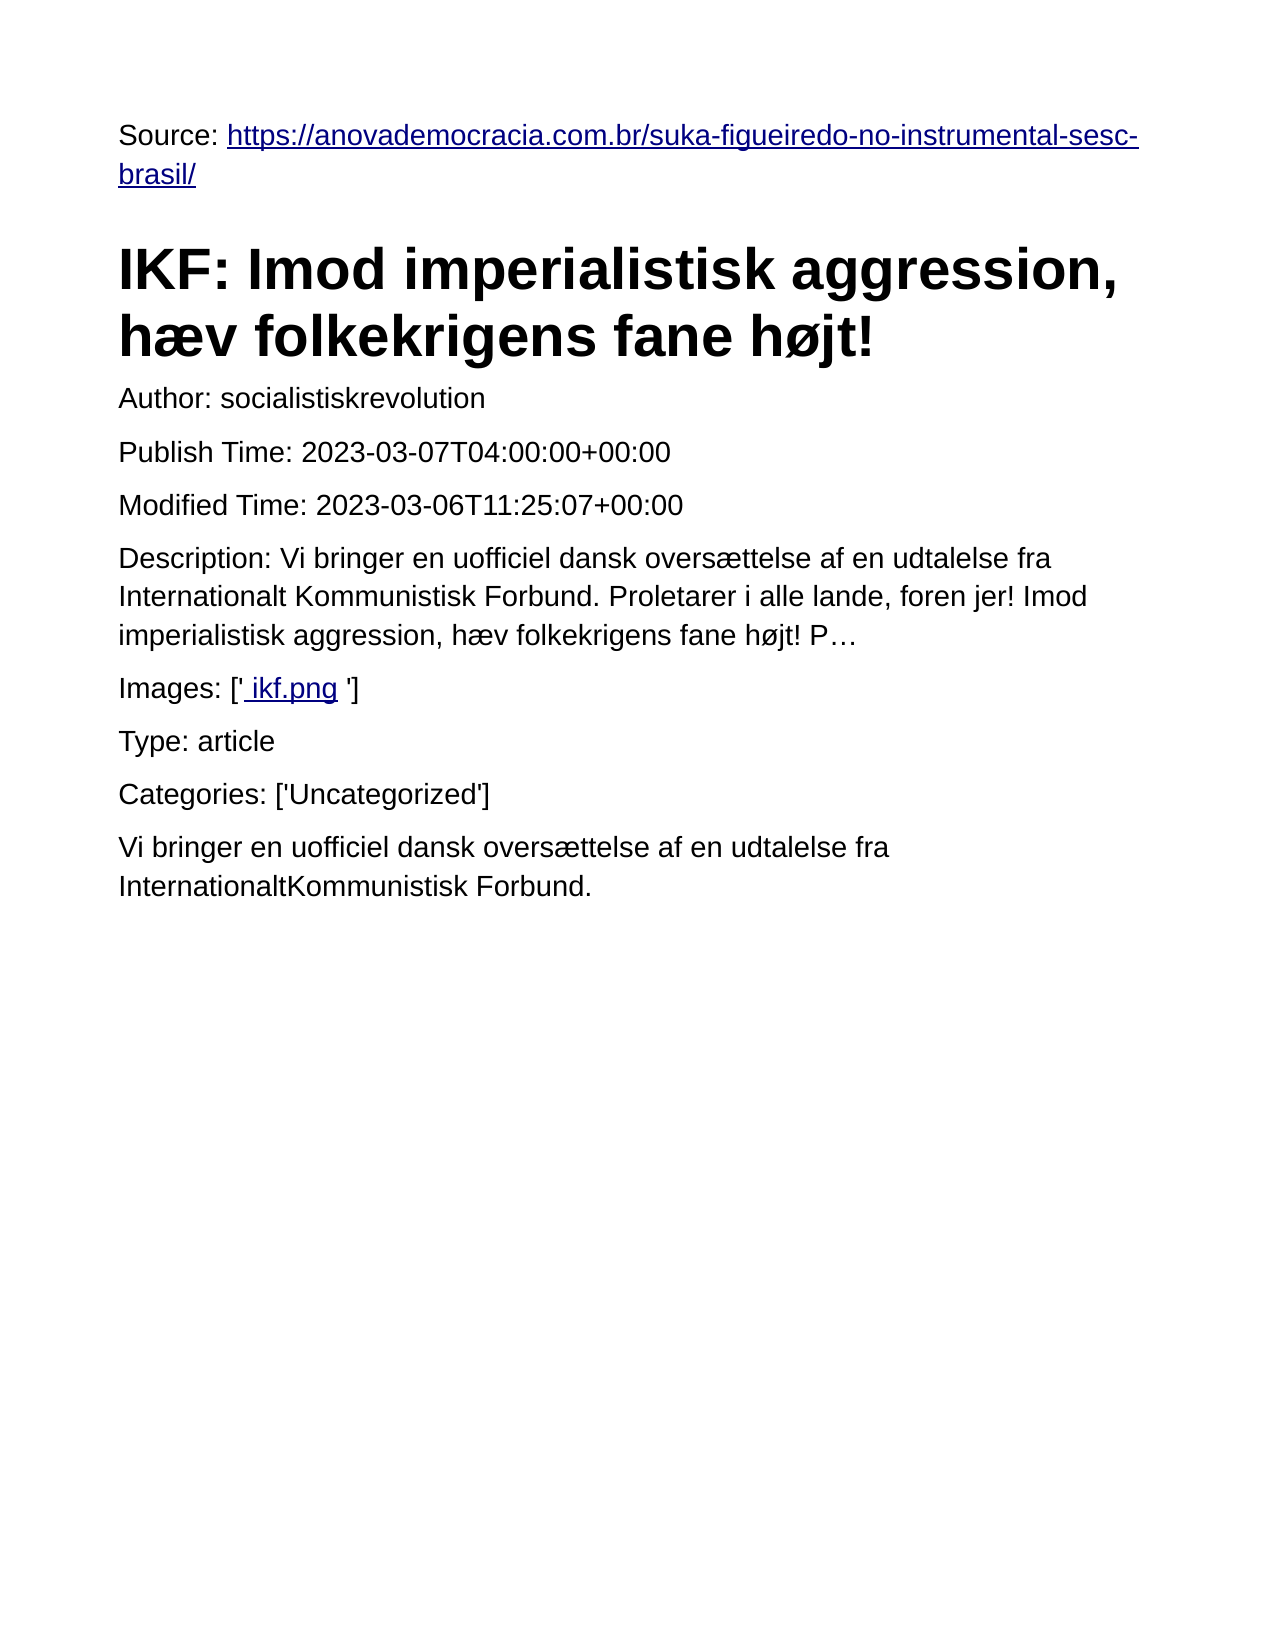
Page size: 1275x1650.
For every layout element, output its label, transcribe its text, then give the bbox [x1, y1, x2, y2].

text Source: https://anovademocracia.com.br/suka-figueiredo-no-instrumental-sesc-brasil/ [118, 118, 1157, 190]
text Vi bringer en uofficiel dansk oversættelse af en udtalelse fra InternationaltKommunistisk Forbund. [118, 830, 1157, 902]
text Type: article [118, 724, 1157, 758]
text Categories: ['Uncategorized'] [118, 777, 1157, 811]
text Publish Time: 2023-03-07T04:00:00+00:00 [118, 434, 1157, 468]
text Images: [' ikf.png '] [118, 671, 1157, 704]
text Author: socialistiskrevolution [118, 381, 1157, 415]
text Description: Vi bringer en uofficiel dansk oversættelse af en udtalelse fra Internationalt Kommunistisk Forbund. Proletarer i alle lande, foren jer! Imod imperialistisk aggression, hæv folkekrigens fane højt! P… [118, 541, 1157, 651]
subtitle IKF: Imod imperialistisk aggression, hæv folkekrigens fane højt! [118, 235, 1157, 369]
text Modified Time: 2023-03-06T11:25:07+00:00 [118, 488, 1157, 521]
